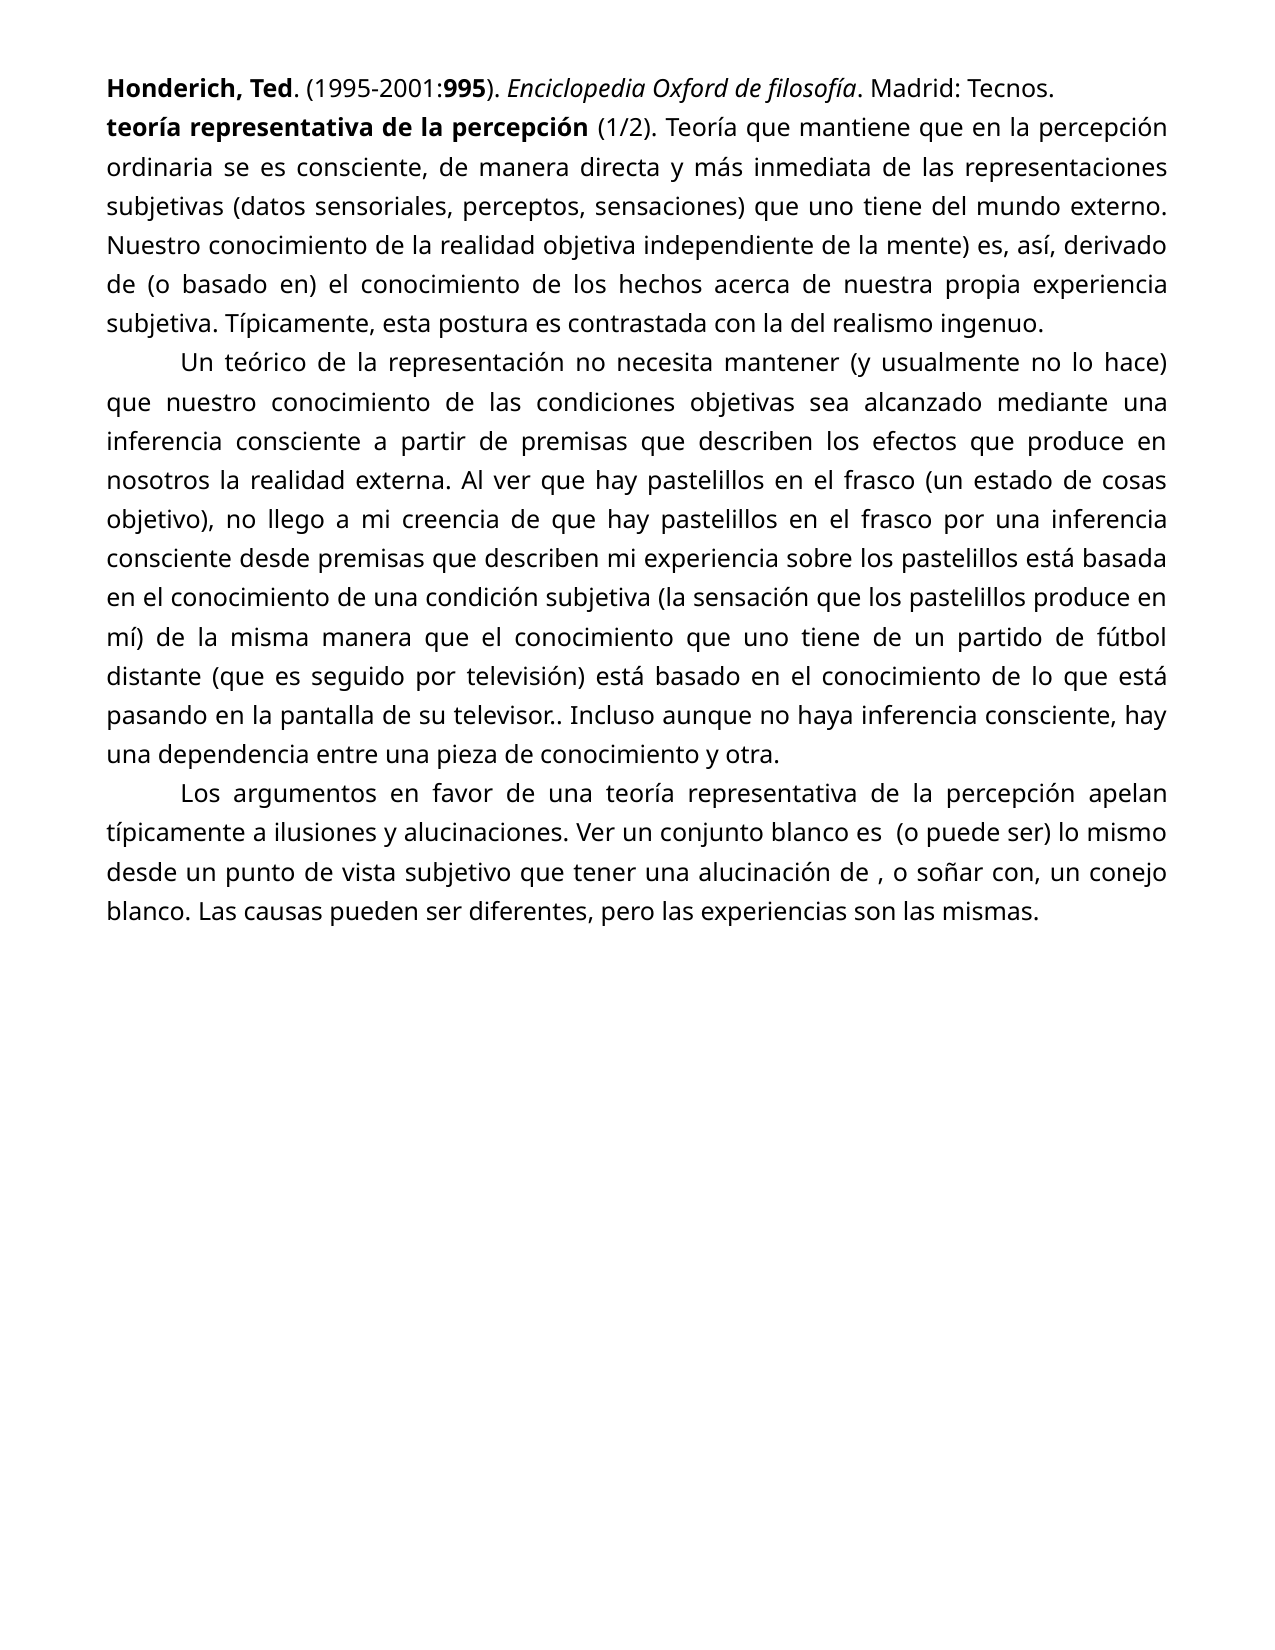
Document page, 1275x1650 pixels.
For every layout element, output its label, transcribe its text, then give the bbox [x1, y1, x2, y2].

text Honderich, Ted. (1995-2001:995). Enciclopedia Oxford de filosofía. Madrid: Tecnos. [106, 71, 1169, 105]
text Un teórico de la representación no necesita mantener (y usualmente no lo hace) que nuestro conocimiento de las condiciones objetivas sea alcanzado mediante una inferencia consciente a partir de premisas que describen los efectos que produce en nosotros la realidad externa. Al ver que hay pastelillos en el frasco (un estado de cosas objetivo), no llego a mi creencia de que hay pastelillos en el frasco por una inferencia consciente desde premisas que describen mi experiencia sobre los pastelillos está basada en el conocimiento de una condición subjetiva (la sensación que los pastelillos produce en mí) de la misma manera que el conocimiento que uno tiene de un partido de fútbol distante (que es seguido por televisión) está basado en el conocimiento de lo que está pasando en la pantalla de su televisor.. Incluso aunque no haya inferencia consciente, hay una dependencia entre una pieza de conocimiento y otra. [106, 345, 1169, 771]
text Los argumentos en favor de una teoría representativa de la percepción apelan típicamente a ilusiones y alucinaciones. Ver un conjunto blanco es (o puede ser) lo mismo desde un punto de vista subjetivo que tener una alucinación de , o soñar con, un conejo blanco. Las causas pueden ser diferentes, pero las experiencias son las mismas. [106, 776, 1169, 927]
text teoría representativa de la percepción (1/2). Teoría que mantiene que en la percepción ordinaria se es consciente, de manera directa y más inmediata de las representaciones subjetivas (datos sensoriales, perceptos, sensaciones) que uno tiene del mundo externo. Nuestro conocimiento de la realidad objetiva independiente de la mente) es, así, derivado de (o basado en) el conocimiento de los hechos acerca de nuestra propia experiencia subjetiva. Típicamente, esta postura es contrastada con la del realismo ingenuo. [106, 110, 1169, 340]
